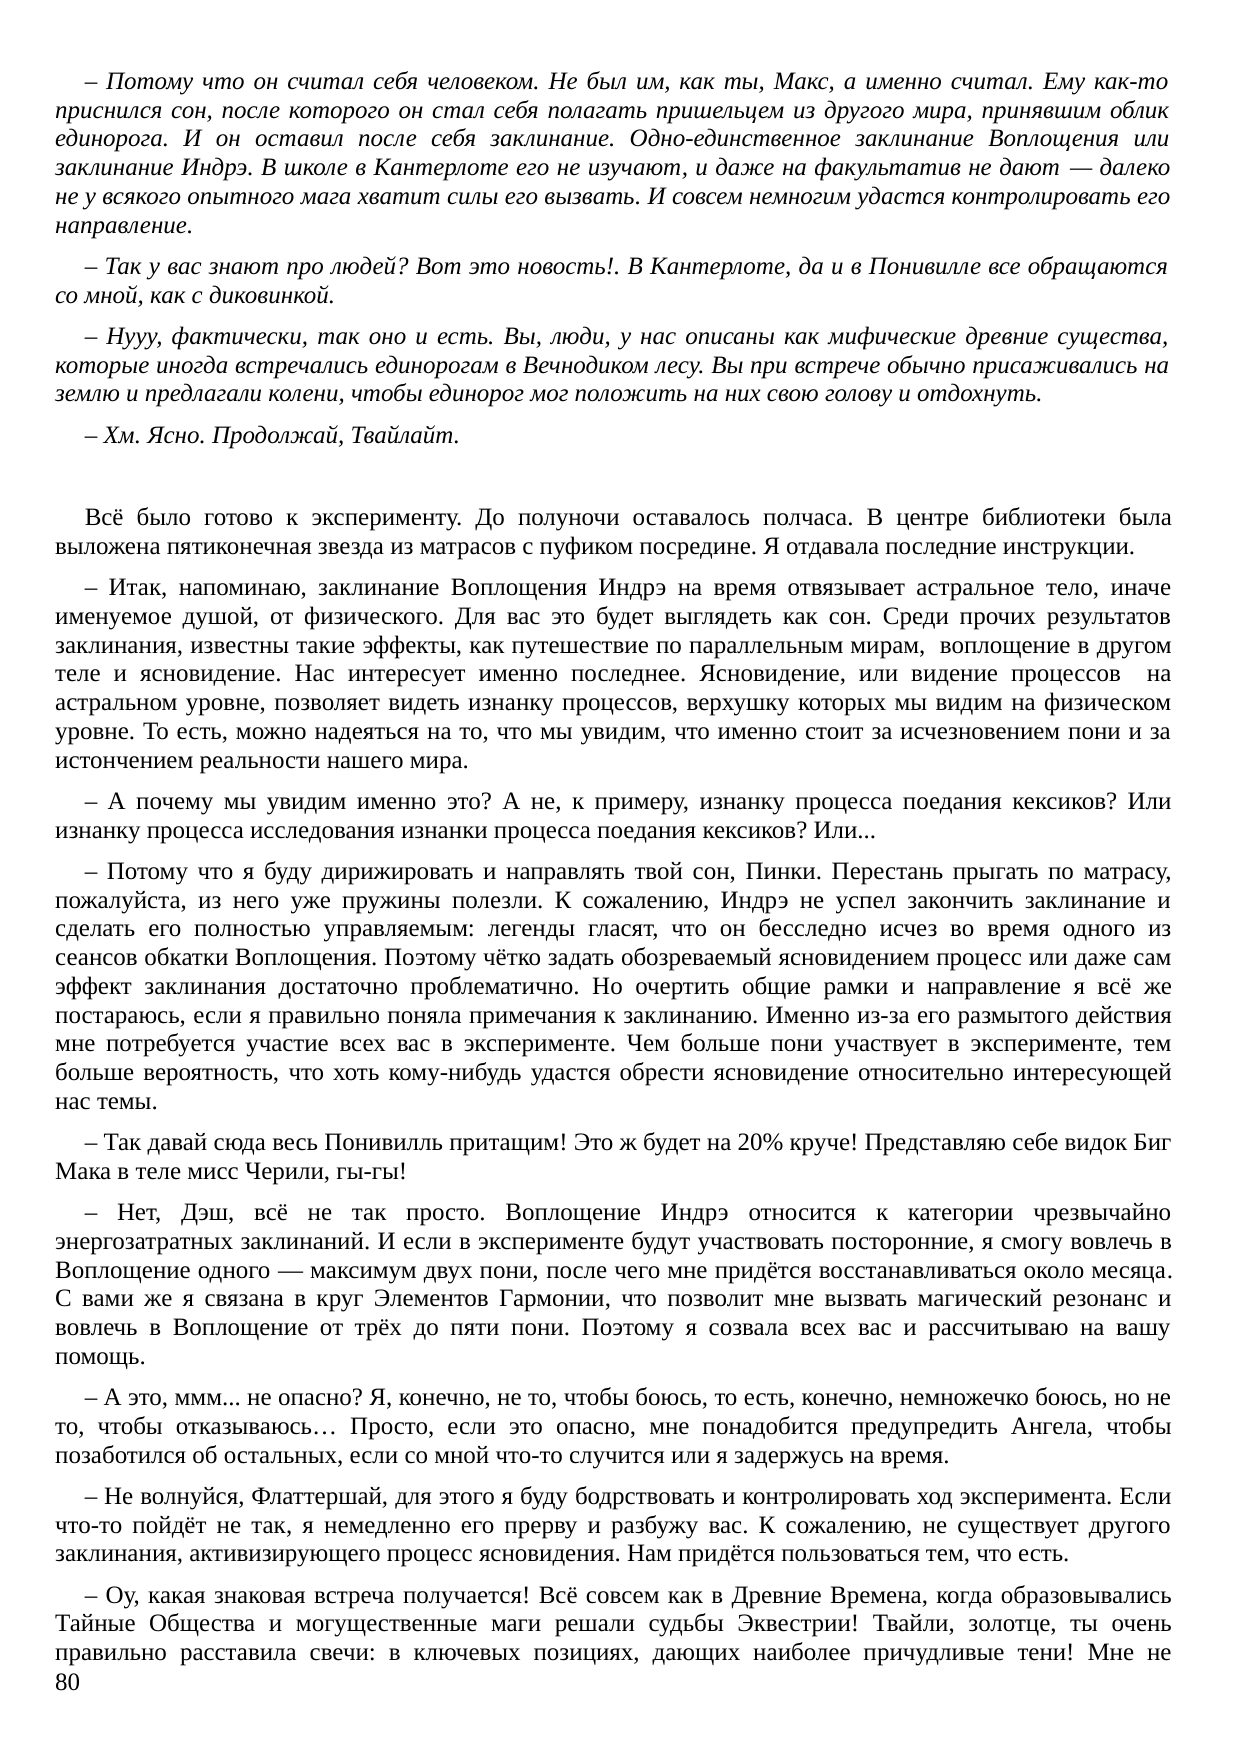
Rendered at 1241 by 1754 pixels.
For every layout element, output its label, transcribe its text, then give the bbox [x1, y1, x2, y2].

text – Не волнуйся, Флаттершай, для этого я буду бодрствовать и контролировать ход эксперимента. Если что-то пойдёт не так, я немедленно его прерву и разбужу вас. К сожалению, не существует другого заклинания, активизирующего процесс ясновидения. Нам придётся пользоваться тем, что есть. [55, 1481, 1173, 1567]
text – Так у вас знают про людей? Вот это новость!. В Кантерлоте, да и в Понивилле все обращаются со мной, как с диковинкой. [55, 251, 1173, 308]
text – Хм. Ясно. Продолжай, Твайлайт. [55, 420, 1173, 448]
text – Потому что я буду дирижировать и направлять твой сон, Пинки. Перестань прыгать по матрасу, пожалуйста, из него уже пружины полезли. К сожалению, Индрэ не успел закончить заклинание и сделать его полностью управляемым: легенды гласят, что он бесследно исчез во время одного из сеансов обкатки Воплощения. Поэтому чётко задать обозреваемый ясновидением процесс или даже сам эффект заклинания достаточно проблематично. Но очертить общие рамки и направление я всё же постараюсь, если я правильно поняла примечания к заклинанию. Именно из-за его размытого действия мне потребуется участие всех вас в эксперименте. Чем больше пони участвует в эксперименте, тем больше вероятность, что хоть кому-нибудь удастся обрести ясновидение относительно интересующей нас темы. [55, 856, 1173, 1115]
text – А почему мы увидим именно это? А не, к примеру, изнанку процесса поедания кексиков? Или изнанку процесса исследования изнанки процесса поедания кексиков? Или... [55, 786, 1173, 843]
text Всё было готово к эксперименту. До полуночи оставалось полчаса. В центре библиотеки была выложена пятиконечная звезда из матрасов с пуфиком посредине. Я отдавала последние инструкции. [55, 502, 1173, 560]
text – Нууу, фактически, так оно и есть. Вы, люди, у нас описаны как мифические древние существа, которые иногда встречались единорогам в Вечнодиком лесу. Вы при встрече обычно присаживались на землю и предлагали колени, чтобы единорог мог положить на них свою голову и отдохнуть. [55, 321, 1173, 407]
text – Итак, напоминаю, заклинание Воплощения Индрэ на время отвязывает астральное тело, иначе именуемое душой, от физического. Для вас это будет выглядеть как сон. Среди прочих результатов заклинания, известны такие эффекты, как путешествие по параллельным мирам, воплощение в другом теле и ясновидение. Нас интересует именно последнее. Ясновидение, или видение процессов на астральном уровне, позволяет видеть изнанку процессов, верхушку которых мы видим на физическом уровне. То есть, можно надеяться на то, что мы увидим, что именно стоит за исчезновением пони и за истончением реальности нашего мира. [55, 572, 1173, 773]
text – Нет, Дэш, всё не так просто. Воплощение Индрэ относится к категории чрезвычайно энергозатратных заклинаний. И если в эксперименте будут участвовать посторонние, я смогу вовлечь в Воплощение одного — максимум двух пони, после чего мне придётся восстанавливаться около месяца. С вами же я связана в круг Элементов Гармонии, что позволит мне вызвать магический резонанс и вовлечь в Воплощение от трёх до пяти пони. Поэтому я созвала всех вас и рассчитываю на вашу помощь. [55, 1197, 1173, 1370]
text – Потому что он считал себя человеком. Не был им, как ты, Макс, а именно считал. Ему как-то приснился сон, после которого он стал себя полагать пришельцем из другого мира, принявшим облик единорога. И он оставил после себя заклинание. Одно-единственное заклинание Воплощения или заклинание Индрэ. В школе в Кантерлоте его не изучают, и даже на факультатив не дают — далеко не у всякого опытного мага хватит силы его вызвать. И совсем немногим удастся контролировать его направление. [55, 66, 1173, 238]
text – Так давай сюда весь Понивилль притащим! Это ж будет на 20% круче! Представляю себе видок Биг Мака в теле мисс Черили, гы-гы! [55, 1127, 1173, 1185]
text – А это, ммм... не опасно? Я, конечно, не то, чтобы боюсь, то есть, конечно, немножечко боюсь, но не то, чтобы отказываюсь… Просто, если это опасно, мне понадобится предупредить Ангела, чтобы позаботился об остальных, если со мной что-то случится или я задержусь на время. [55, 1382, 1173, 1468]
text – Оу, какая знаковая встреча получается! Всё совсем как в Древние Времена, когда образовывались Тайные Общества и могущественные маги решали судьбы Эквестрии! Твайли, золотце, ты очень правильно расставила свечи: в ключевых позициях, дающих наиболее причудливые тени! Мне не [55, 1580, 1173, 1666]
